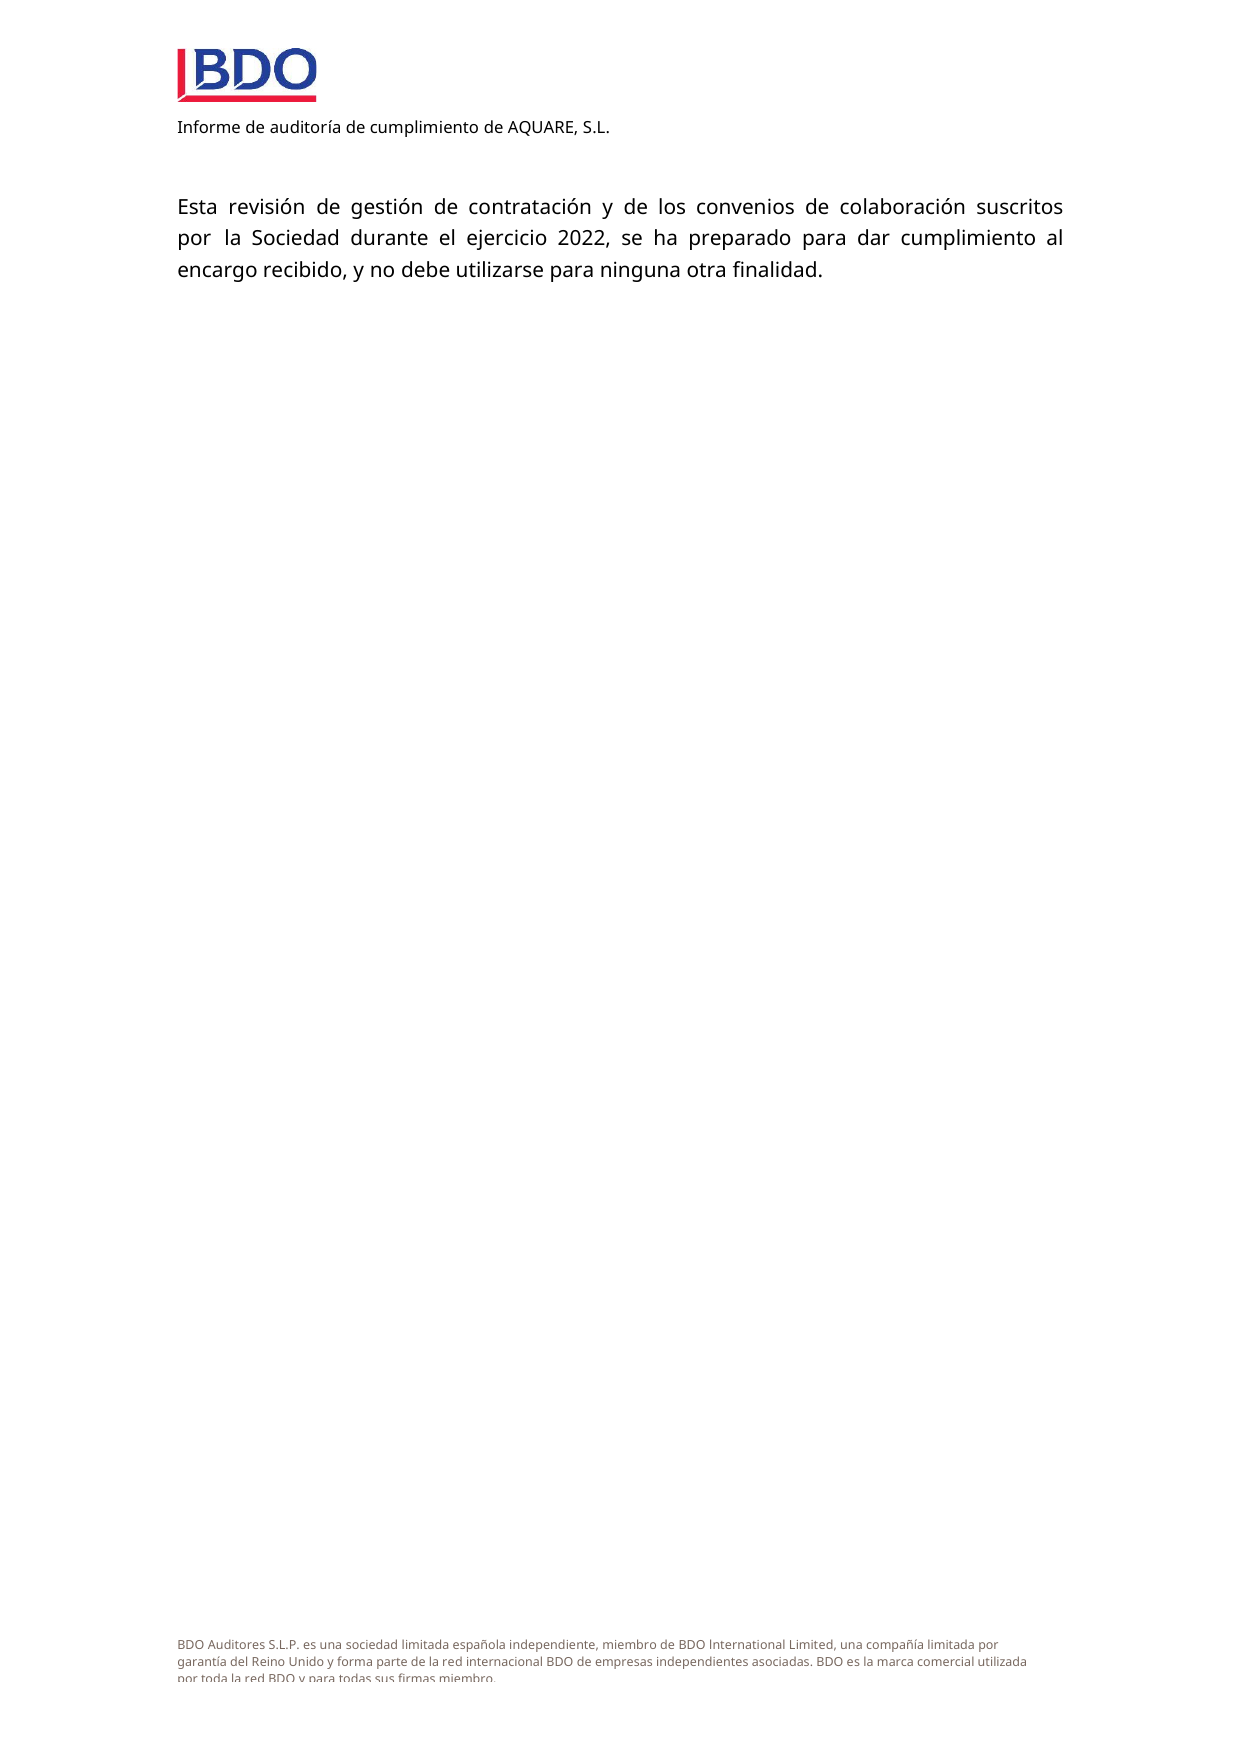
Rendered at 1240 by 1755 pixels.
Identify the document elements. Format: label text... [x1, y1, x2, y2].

text Esta revisión de gestión de contratación y de los convenios de colaboración suscritos por la Sociedad durante el ejercicio 2022, se ha preparado para dar cumplimiento al encargo recibido, y no debe utilizarse para ninguna otra finalidad. [177, 192, 1063, 283]
